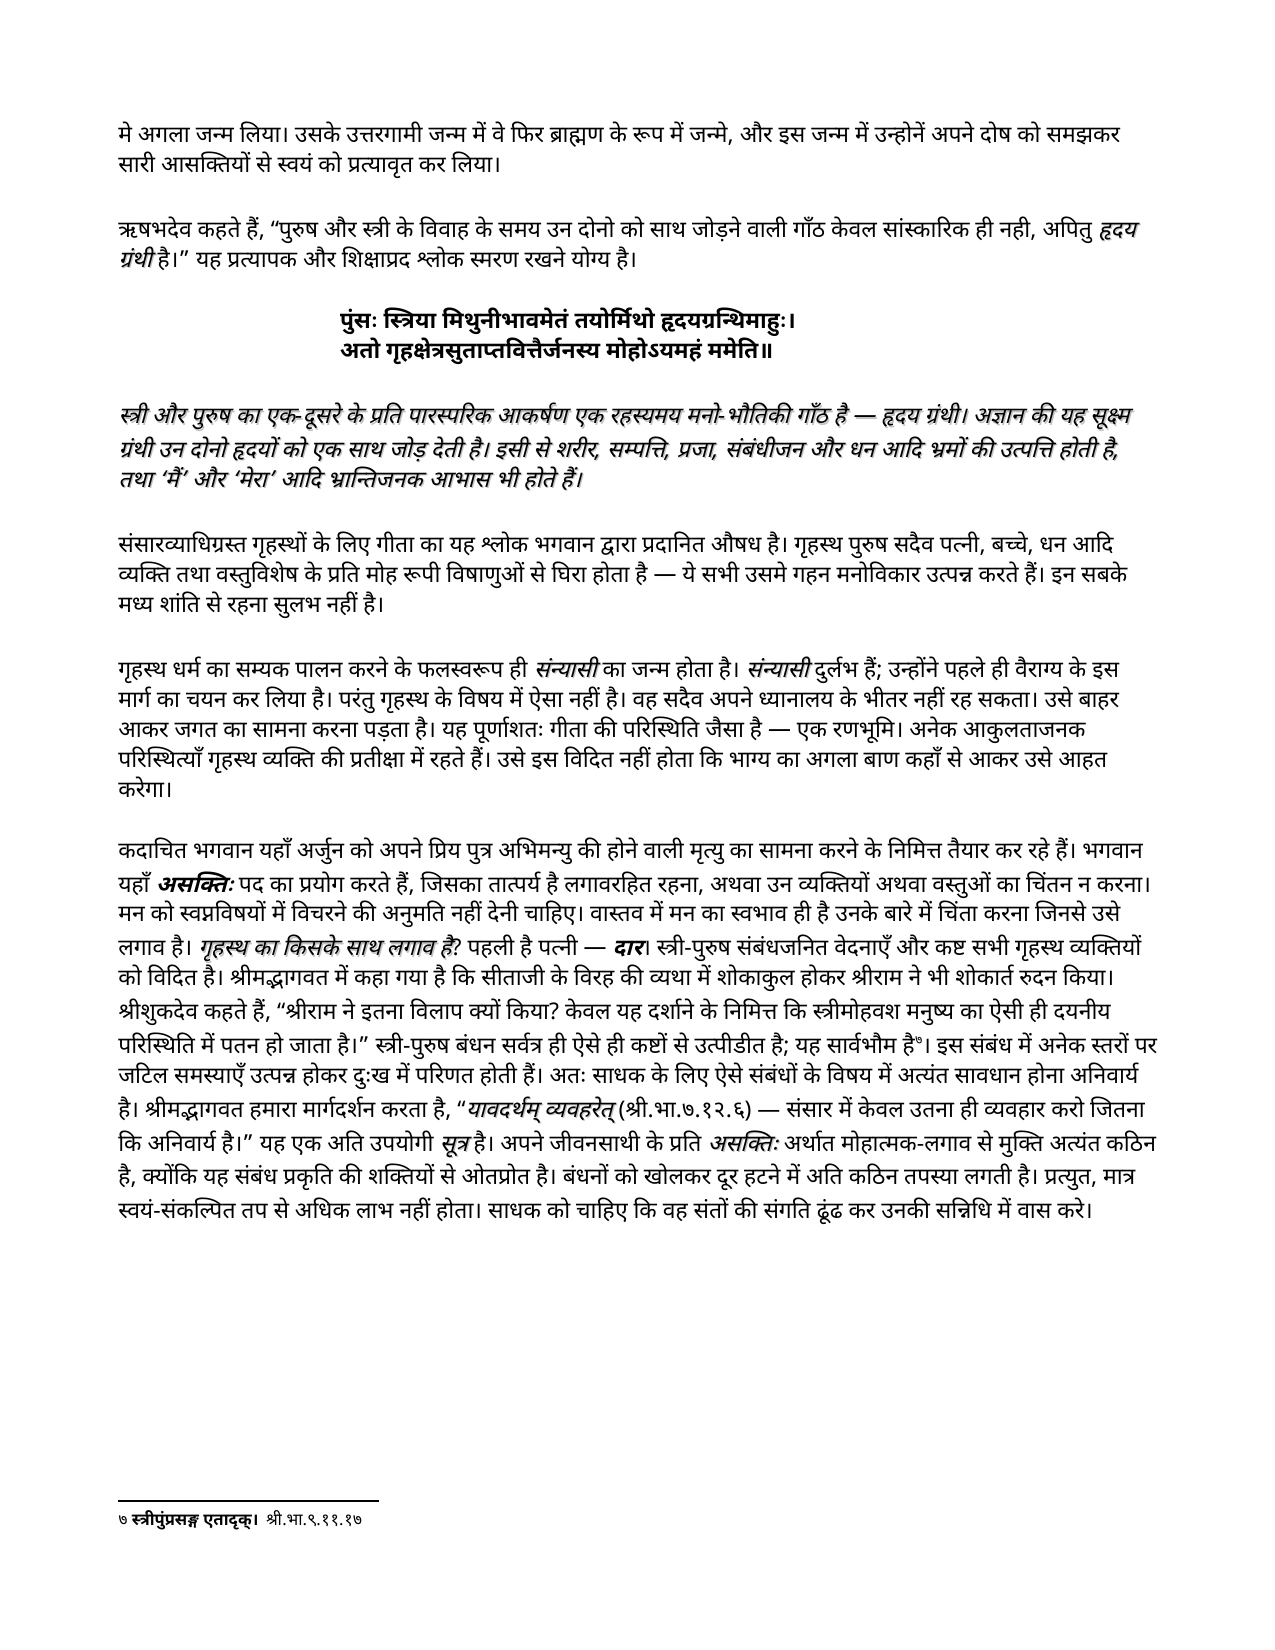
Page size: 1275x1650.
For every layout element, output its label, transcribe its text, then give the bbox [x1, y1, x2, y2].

text संसारव्याधिग्रस्त गृहस्थों के लिए गीता का यह श्लोक भगवान द्वारा प्रदानित औषध है। गृहस्थ पुरुष सदैव पत्नी, बच्चे, धन आदि व्यक्ति तथा वस्तुविशेष के प्रति मोह रूपी विषाणुओं से घिरा होता है — ये सभी उसमे गहन मनोविकार उत्पन्न करते हैं। इन सबके मध्य शांति से रहना सुलभ नहीं है। [118, 528, 1157, 622]
text ऋषभदेव कहते हैं, “पुरुष और स्त्री के विवाह के समय उन दोनो को साथ जोड़ने वाली गाँठ केवल सांस्कारिक ही नही, अपितु हृदय ग्रंथी है।” यह प्रत्यापक और शिक्षाप्रद श्लोक स्मरण रखने योग्य है। [118, 213, 1157, 277]
text पुंसः स्त्रिया मिथुनीभावमेतं तयोर्मिथो हृदयग्रन्थिमाहुः। [340, 308, 1157, 338]
text स्त्रीपुंप्रसङ्ग एतादृक्। श्री.भा.९.११.१७ [118, 1507, 1157, 1532]
text गृहस्थ धर्म का सम्यक पालन करने के फलस्वरूप ही संन्यासी का जन्म होता है। संन्यासी दुर्लभ हैं; उन्होंने पहले ही वैराग्य के इस मार्ग का चयन कर लिया है। परंतु गृहस्थ के विषय में ऐसा नहीं है। वह सदैव अपने ध्यानालय के भीतर नहीं रह सकता। उसे बाहर आकर जगत का सामना करना पड़ता है। यह पूर्णाशतः गीता की परिस्थिति जैसा है — एक रणभूमि। अनेक आकुलताजनक परिस्थित्याँ गृहस्थ व्यक्ति की प्रतीक्षा में रहते हैं। उसे इस विदित नहीं होता कि भाग्य का अगला बाण कहाँ से आकर उसे आहत करेगा। [118, 653, 1157, 806]
text स्त्री और पुरुष का एक-दूसरे के प्रति पारस्परिक आकर्षण एक रहस्यमय मनो-भौतिकी गाँठ है — हृदय ग्रंथी। अज्ञान की यह सूक्ष्म ग्रंथी उन दोनो हृदयों को एक साथ जोड़ देती है। इसी से शरीर, सम्पत्ति, प्रजा, संबंधीजन और धन आदि भ्रमों की उत्पत्ति होती है, तथा ‘मैं’ और ‘मेरा’ आदि भ्रान्तिजनक आभास भी होते हैं। [118, 399, 1157, 497]
text मे अगला जन्म लिया। उसके उत्तरगामी जन्म में वे फिर ब्राह्मण के रूप में जन्मे, और इस जन्म में उन्होनें अपने दोष को समझकर सारी आसक्तियों से स्वयं को प्रत्यावृत कर लिया। [118, 118, 1157, 182]
text अतो गृहक्षेत्रसुताप्तवित्तैर्जनस्य मोहोऽयमहं ममेति॥ [340, 338, 1157, 368]
text कदाचित भगवान यहाँ अर्जुन को अपने प्रिय पुत्र अभिमन्यु की होने वाली मृत्यु का सामना करने के निमित्त तैयार कर रहे हैं। भगवान यहाँ असक्तिः पद का प्रयोग करते हैं, जिसका तात्पर्य है लगावरहित रहना, अथवा उन व्यक्तियों अथवा वस्तुओं का चिंतन न करना। मन को स्वप्नविषयों में विचरने की अनुमति नहीं देनी चाहिए। वास्तव में मन का स्वभाव ही है उनके बारे में चिंता करना जिनसे उसे लगाव है। गृहस्थ का किसके साथ लगाव है? पहली है पत्नी — दार। स्त्री-पुरुष संबंधजनित वेदनाएँ और कष्ट सभी गृहस्थ व्यक्तियों को विदित है। श्रीमद्भागवत में कहा गया है कि सीताजी के विरह की व्यथा में शोकाकुल होकर श्रीराम ने भी शोकार्त रुदन किया। श्रीशुकदेव कहते हैं, “श्रीराम ने इतना विलाप क्यों किया? केवल यह दर्शाने के निमित्त कि स्त्रीमोहवश मनुष्य का ऐसी ही दयनीय परिस्थिति में पतन हो जाता है।” स्त्री-पुरुष बंधन सर्वत्र ही ऐसे ही कष्टों से उत्पीडीत है; यह सार्वभौम है। इस संबंध में अनेक स्तरों पर जटिल समस्याएँ उत्पन्न होकर दुःख में परिणत होती हैं। अतः साधक के लिए ऐसे संबंधों के विषय में अत्यंत सावधान होना अनिवार्य है। श्रीमद्भागवत हमारा मार्गदर्शन करता है, “यावदर्थम् व्यवहरेत् (श्री.भा.७.१२.६) — संसार में केवल उतना ही व्यवहार करो जितना कि अनिवार्य है।” यह एक अति उपयोगी सूत्र है। अपने जीवनसाथी के प्रति असक्तिः अर्थात मोहात्मक-लगाव से मुक्ति अत्यंत कठिन है, क्योंकि यह संबंध प्रकृति की शक्तियों से ओतप्रोत है। बंधनों को खोलकर दूर हटने में अति कठिन तपस्या लगती है। प्रत्युत, मात्र स्वयं-संकल्पित तप से अधिक लाभ नहीं होता। साधक को चाहिए कि वह संतों की संगति ढूंढ कर उनकी सन्निधि में वास करे। [118, 838, 1157, 1228]
